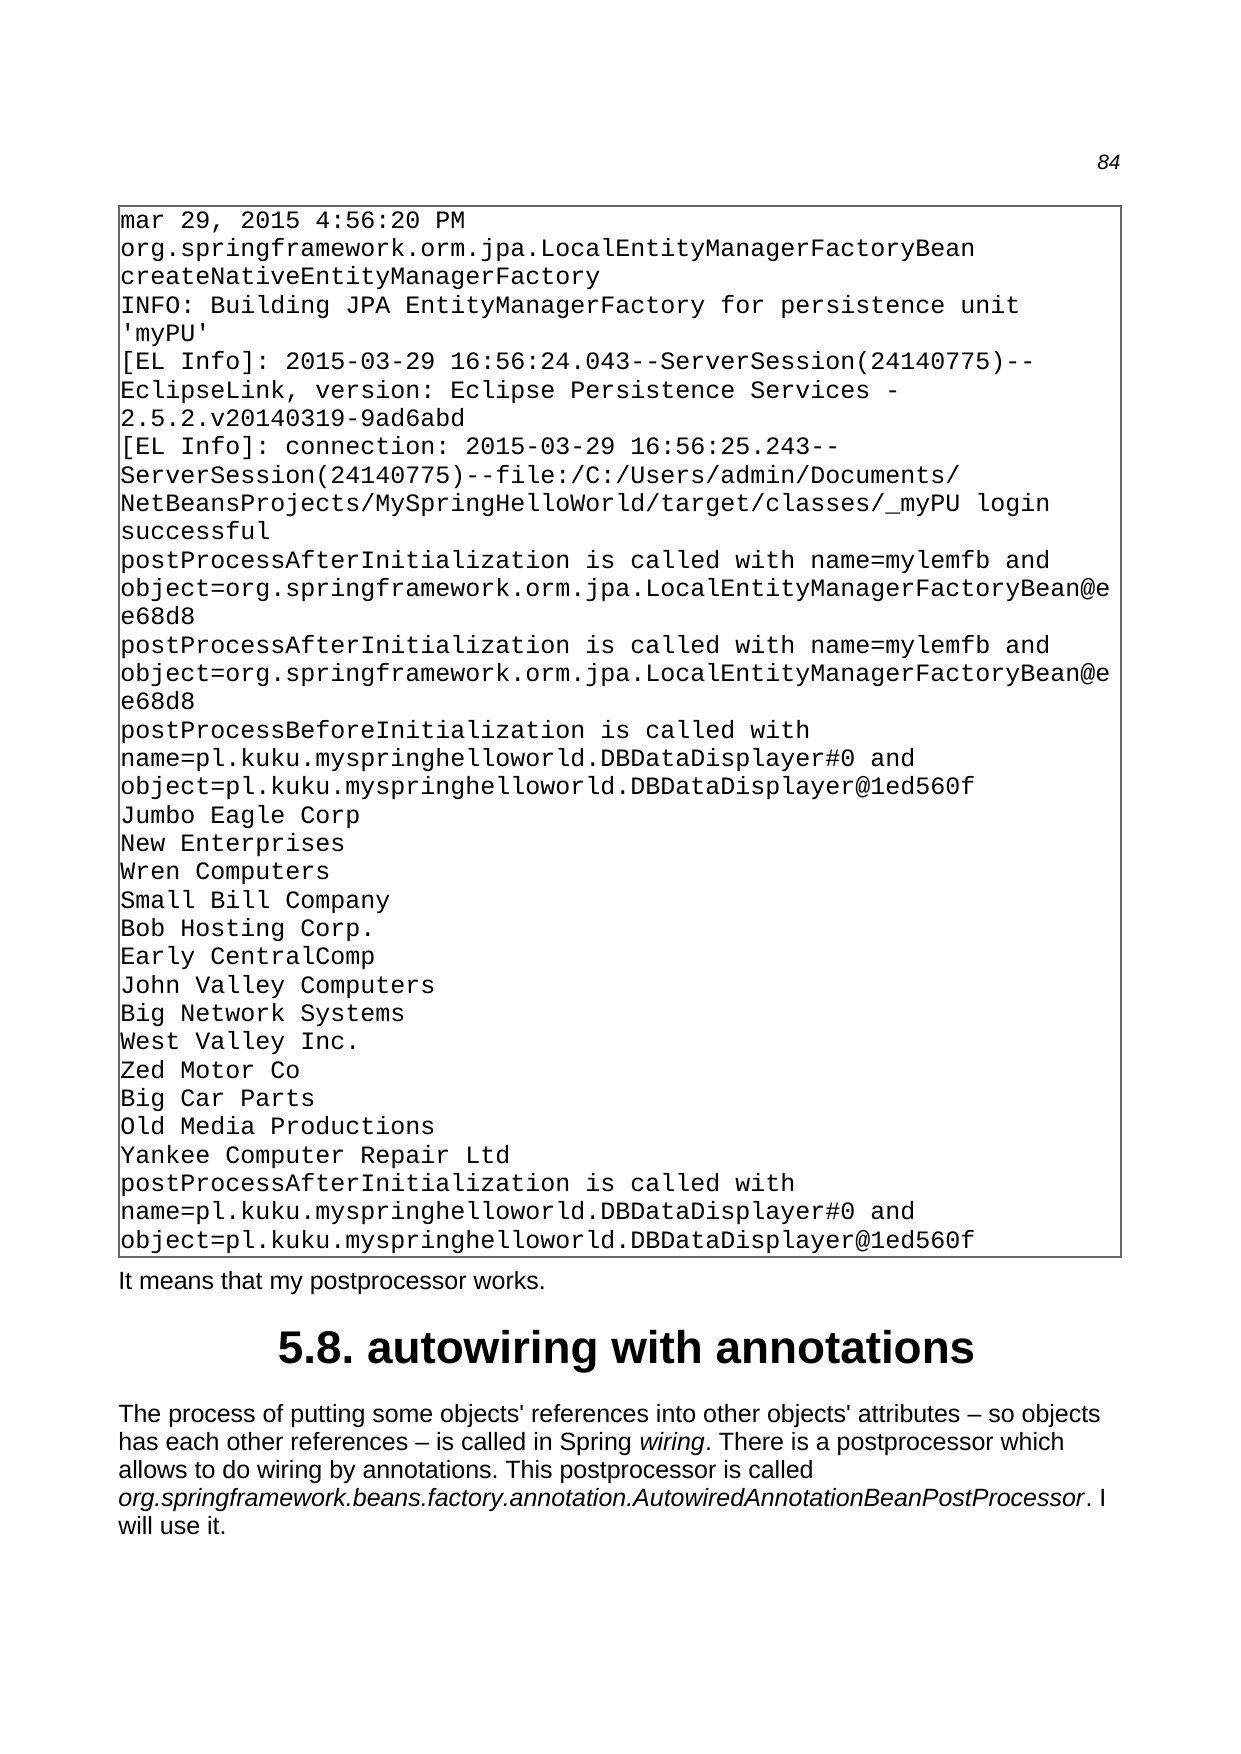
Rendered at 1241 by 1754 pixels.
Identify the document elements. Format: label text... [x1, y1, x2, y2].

text postProcessAfterInitialization is called with name=mylemfb and object=org.springframework.orm.jpa.LocalEntityManagerFactoryBean@ee68d8 [120, 630, 1120, 715]
text INFO: Building JPA EntityManagerFactory for persistence unit 'myPU' [120, 290, 1120, 347]
text Early CentralComp [120, 942, 1120, 970]
text It means that my postprocessor works. [118, 1267, 1122, 1294]
text Old Media Productions [120, 1112, 1120, 1140]
text West Valley Inc. [120, 1027, 1120, 1055]
text Wren Computers [120, 857, 1120, 885]
text Zed Motor Co [120, 1055, 1120, 1083]
text [EL Info]: 2015-03-29 16:56:24.043--ServerSession(24140775)--EclipseLink, version: Eclipse Persistence Services - 2.5.2.v20140319-9ad6abd [120, 347, 1120, 432]
subtitle autowiring with annotations [118, 1322, 1122, 1373]
text Bob Hosting Corp. [120, 913, 1120, 942]
text John Valley Computers [120, 970, 1120, 998]
text Yankee Computer Repair Ltd [120, 1140, 1120, 1168]
text New Enterprises [120, 828, 1120, 857]
text postProcessAfterInitialization is called with name=mylemfb and object=org.springframework.orm.jpa.LocalEntityManagerFactoryBean@ee68d8 [120, 545, 1120, 630]
text [EL Info]: connection: 2015-03-29 16:56:25.243--ServerSession(24140775)--file:/C:/Users/admin/Documents/NetBeansProjects/MySpringHelloWorld/target/classes/_myPU login successful [120, 432, 1120, 545]
text The process of putting some objects' references into other objects' attributes – so objects has each other references – is called in Spring wiring. There is a postprocessor which allows to do wiring by annotations. This postprocessor is called org.springframework.beans.factory.annotation.AutowiredAnnotationBeanPostProcessor. I will use it. [118, 1400, 1122, 1539]
text postProcessBeforeInitialization is called with name=pl.kuku.myspringhelloworld.DBDataDisplayer#0 and object=pl.kuku.myspringhelloworld.DBDataDisplayer@1ed560f [120, 715, 1120, 800]
text Big Network Systems [120, 998, 1120, 1027]
text Big Car Parts [120, 1083, 1120, 1112]
text mar 29, 2015 4:56:20 PM org.springframework.orm.jpa.LocalEntityManagerFactoryBean createNativeEntityManagerFactory [120, 207, 1120, 290]
text Small Bill Company [120, 885, 1120, 913]
text Jumbo Eagle Corp [120, 800, 1120, 828]
text postProcessAfterInitialization is called with name=pl.kuku.myspringhelloworld.DBDataDisplayer#0 and object=pl.kuku.myspringhelloworld.DBDataDisplayer@1ed560f [120, 1168, 1120, 1256]
